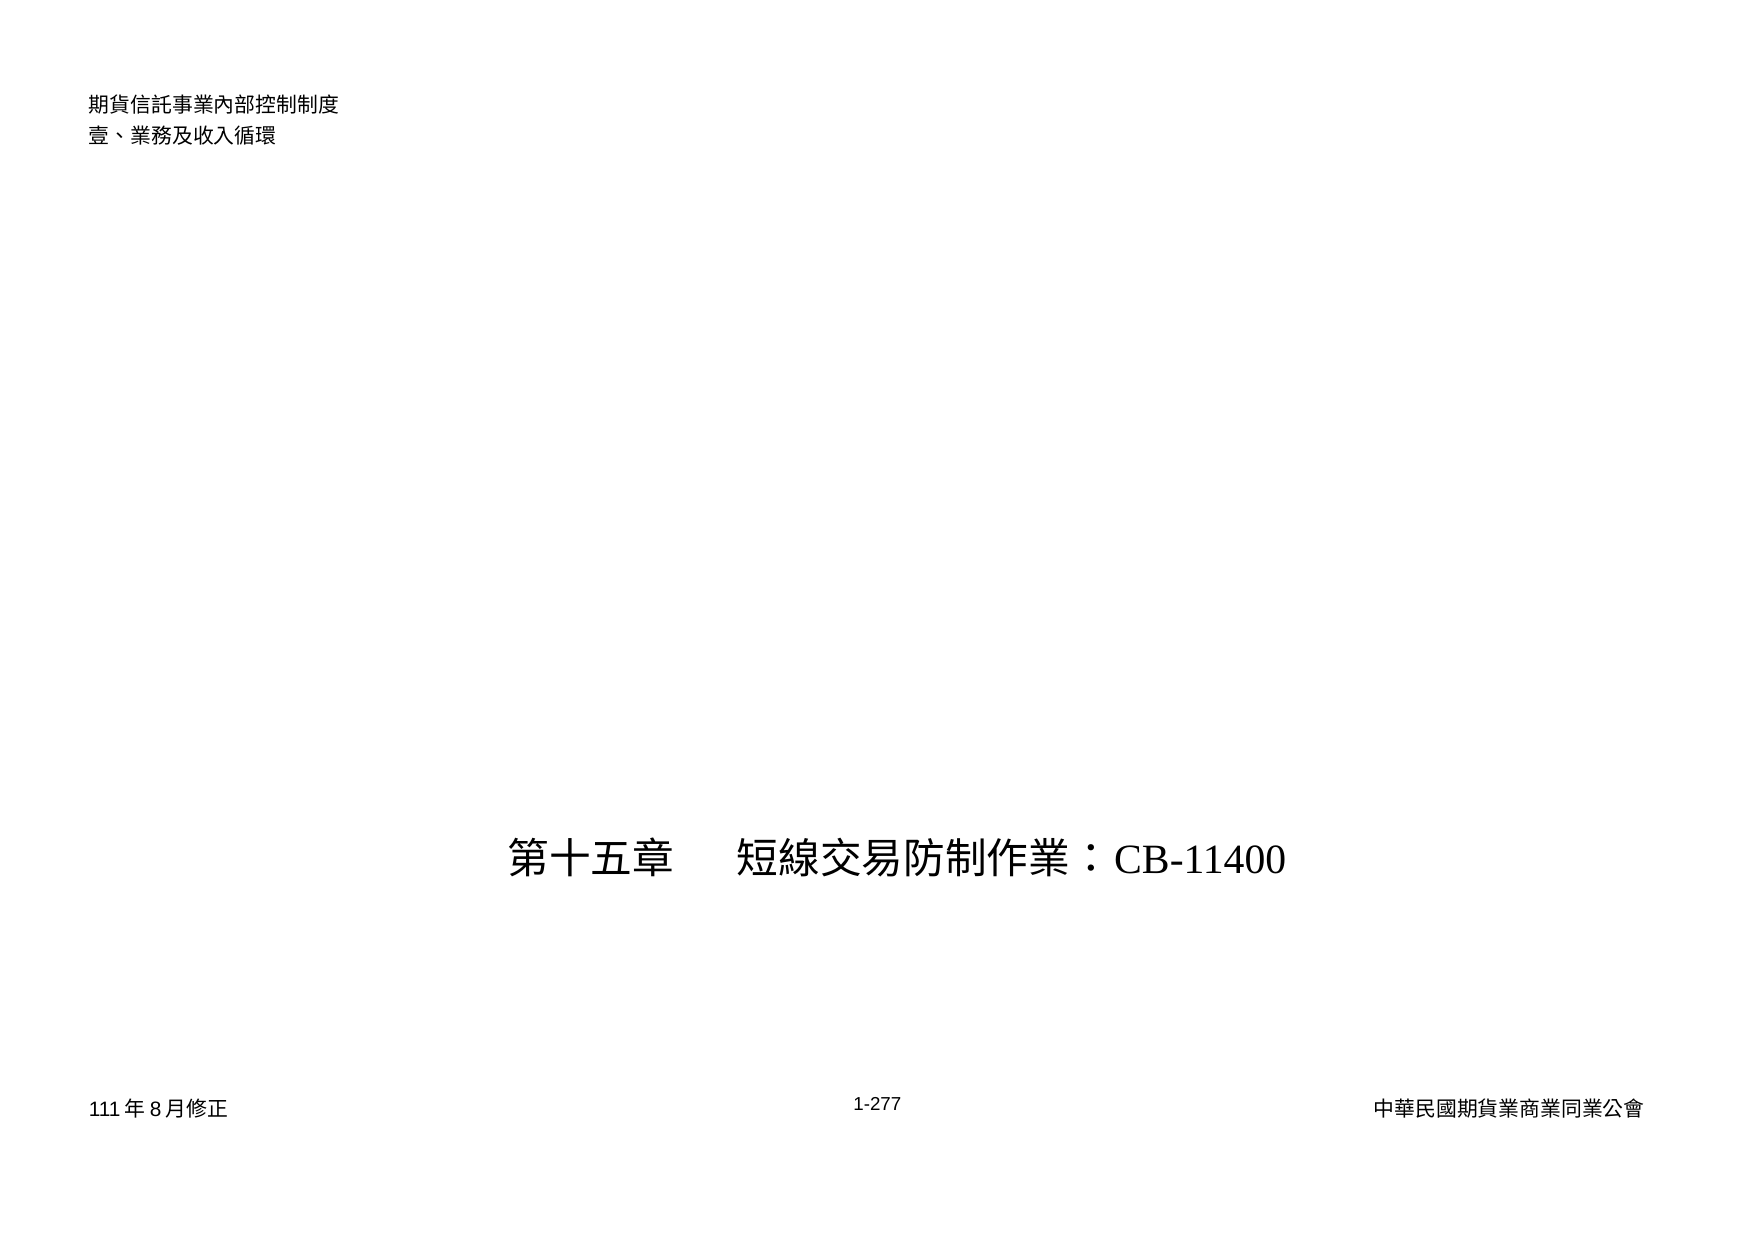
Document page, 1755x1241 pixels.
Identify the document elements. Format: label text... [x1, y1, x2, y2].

subtitle 短線交易防制作業：CB-11400 [128, 777, 1663, 902]
